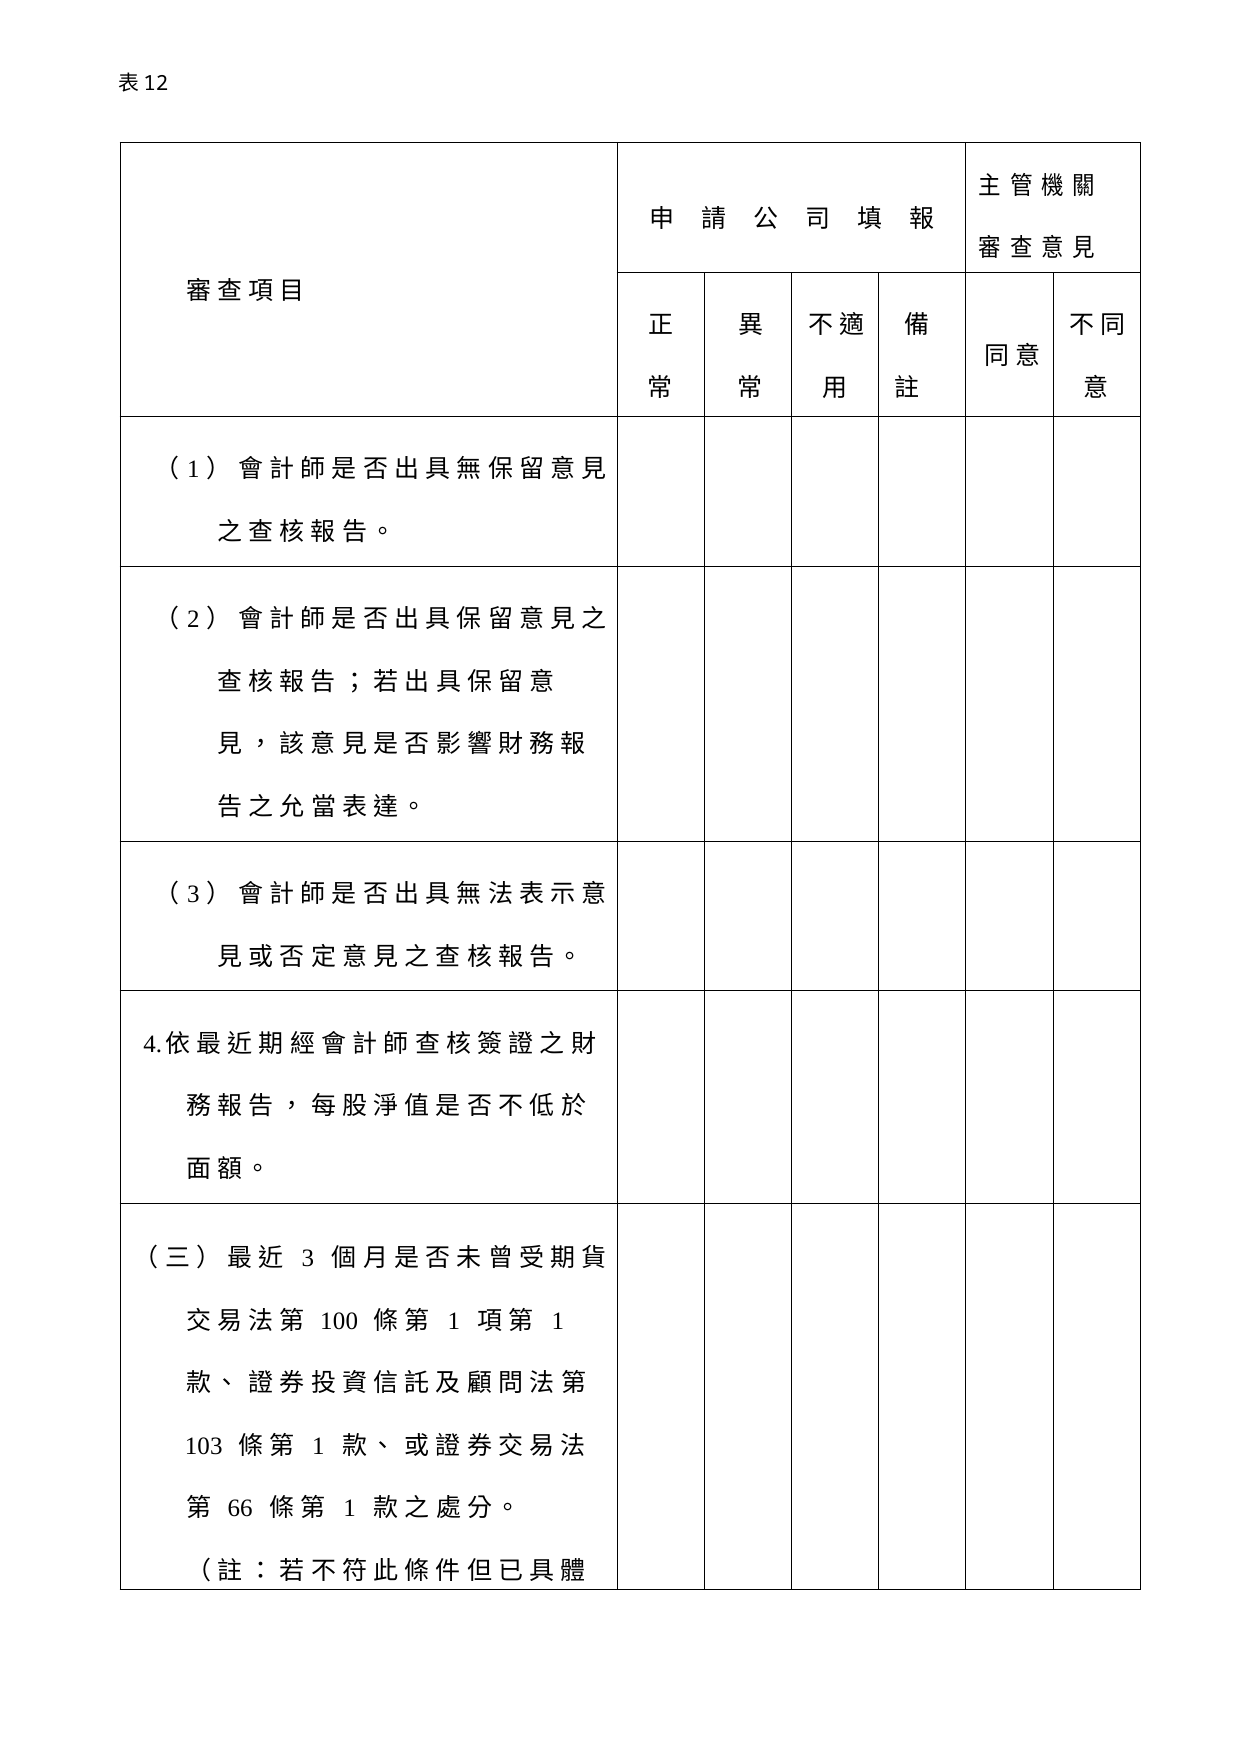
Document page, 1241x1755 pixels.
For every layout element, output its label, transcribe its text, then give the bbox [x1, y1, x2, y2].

table_cell [1054, 567, 1140, 841]
table_cell [705, 991, 791, 1203]
table_cell 4.依最近期經會計師查核簽證之財務報告，每股淨值是否不低於面額。 [121, 991, 617, 1203]
table_cell [792, 991, 878, 1203]
table_cell [792, 567, 878, 841]
table_header 審查項目 [121, 143, 617, 416]
table_cell [705, 842, 791, 990]
table_cell [879, 1204, 965, 1589]
table_cell （1）會計師是否出具無保留意見之查核報告。 [121, 417, 617, 566]
table_cell 同意 [966, 273, 1053, 416]
table_cell [618, 567, 704, 841]
table_cell [879, 842, 965, 990]
table_cell 異 常 [705, 273, 791, 416]
table_cell [618, 1204, 704, 1589]
table_cell [1054, 842, 1140, 990]
table_cell [618, 991, 704, 1203]
table_cell [792, 842, 878, 990]
table_cell 不適用 [792, 273, 878, 416]
table_cell [966, 1204, 1053, 1589]
table_cell [1054, 1204, 1140, 1589]
table_cell [879, 567, 965, 841]
table_cell [879, 417, 965, 566]
table_cell [966, 417, 1053, 566]
table_cell [705, 1204, 791, 1589]
table_cell 不同意 [1054, 273, 1140, 416]
table_cell [792, 417, 878, 566]
table_cell [966, 991, 1053, 1203]
table_cell [966, 842, 1053, 990]
table_cell （三）最近3個月是否未曾受期貨交易法第100條第1項第1款、證券投資信託及顧問法第103條第1款、或證券交易法第66條第1款之處分。 （註：若不符此條件但已具體 [121, 1204, 617, 1589]
table_cell [705, 417, 791, 566]
table_cell [705, 567, 791, 841]
table_cell （3）會計師是否出具無法表示意見或否定意見之查核報告。 [121, 842, 617, 990]
table_cell [1054, 991, 1140, 1203]
table_cell [966, 567, 1053, 841]
table_cell [618, 842, 704, 990]
table_cell 正 常 [618, 273, 704, 416]
table_cell [792, 1204, 878, 1589]
table_header 申 請 公 司 填 報 [618, 143, 965, 272]
table_header 主管機關 審查意見 [966, 143, 1140, 272]
table_cell 備 註 [879, 273, 965, 416]
table_cell （2）會計師是否出具保留意見之查核報告；若出具保留意見，該意見是否影響財務報告之允當表達。 [121, 567, 617, 841]
table_cell [618, 417, 704, 566]
table_cell [879, 991, 965, 1203]
table_cell [1054, 417, 1140, 566]
